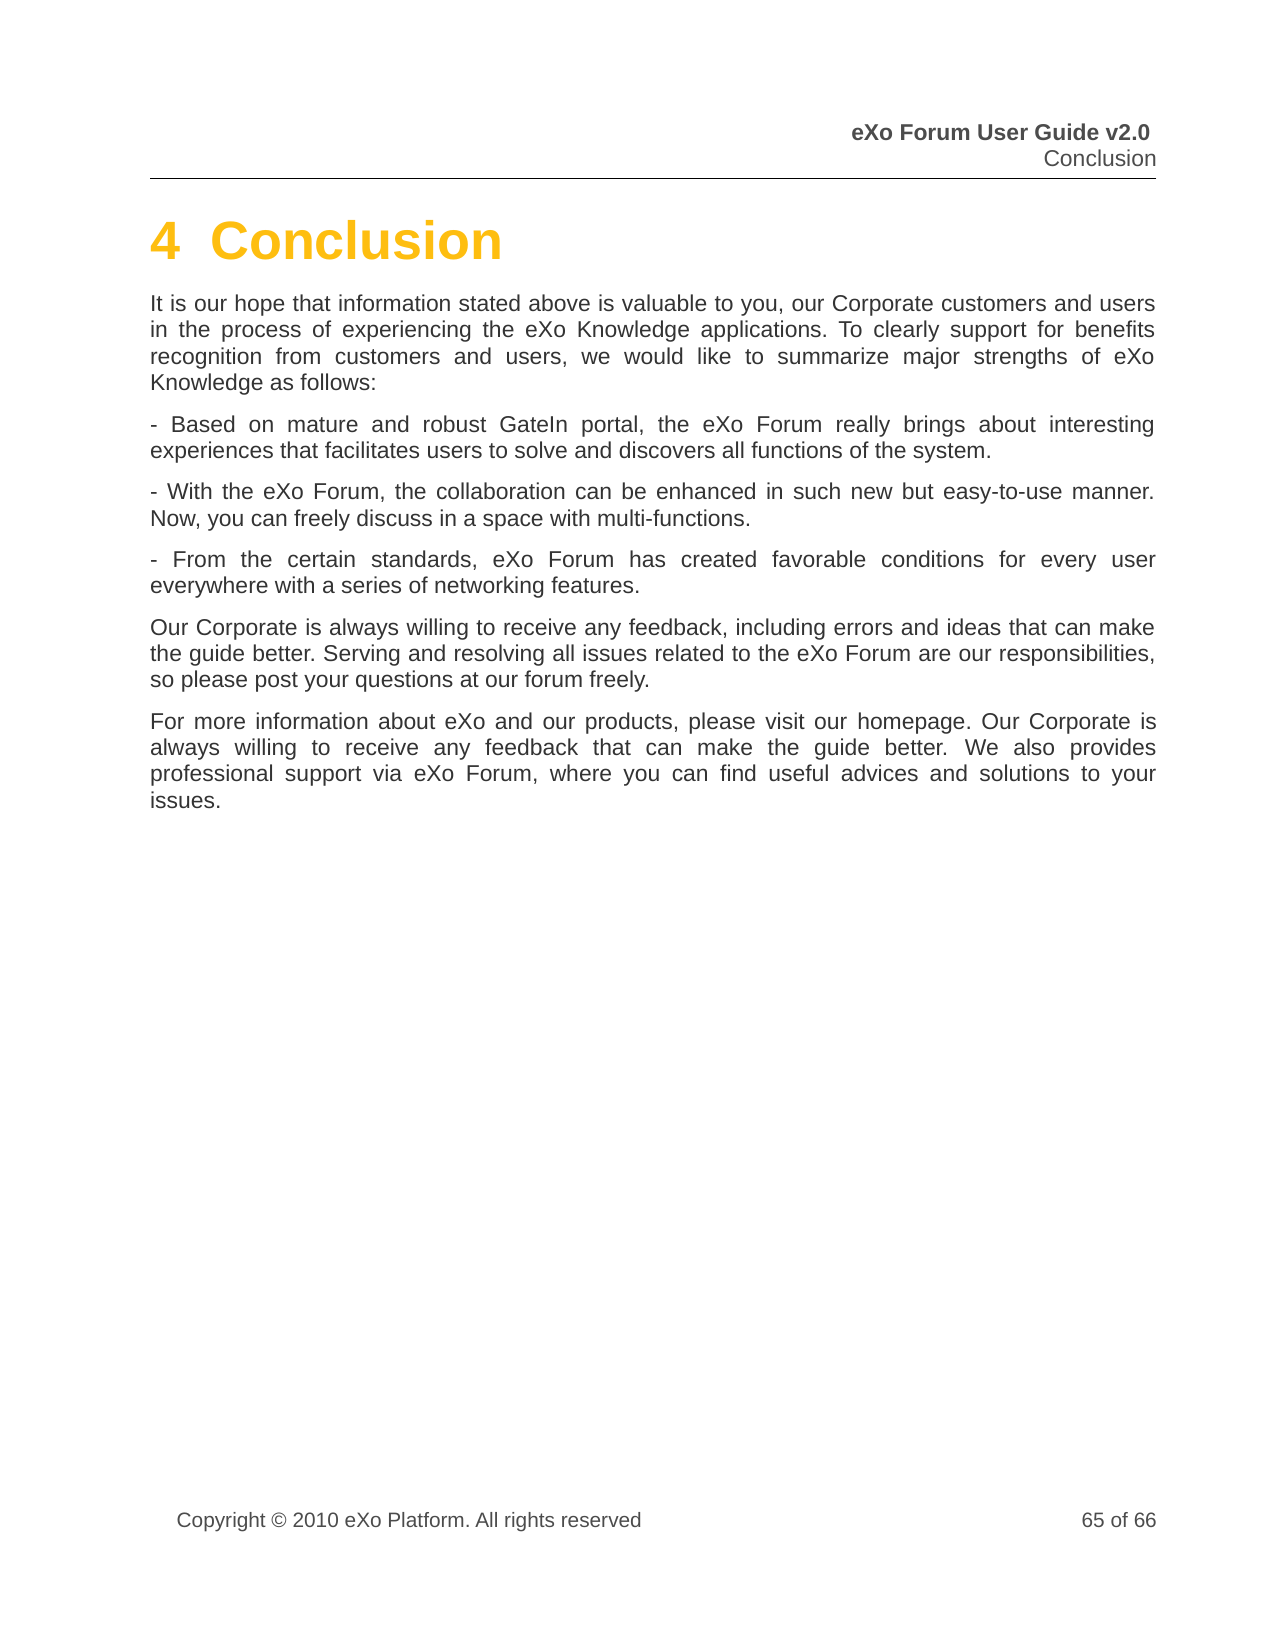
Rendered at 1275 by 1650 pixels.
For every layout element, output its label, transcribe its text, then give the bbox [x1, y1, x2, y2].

text For more information about eXo and our products, please visit our homepage. Our Corporate is always willing to receive any feedback that can make the guide better. We also provides professional support via eXo Forum, where you can find useful advices and solutions to your issues. [150, 708, 1156, 813]
text - Based on mature and robust GateIn portal, the eXo Forum really brings about interesting experiences that facilitates users to solve and discovers all functions of the system. [150, 411, 1156, 463]
text - With the eXo Forum, the collaboration can be enhanced in such new but easy-to-use manner. Now, you can freely discuss in a space with multi-functions. [150, 478, 1156, 531]
text - From the certain standards, eXo Forum has created favorable conditions for every user everywhere with a series of networking features. [150, 546, 1156, 599]
text Our Corporate is always willing to receive any feedback, including errors and ideas that can make the guide better. Serving and resolving all issues related to the eXo Forum are our responsibilities, so please post your questions at our forum freely. [150, 614, 1156, 693]
subtitle Conclusion [150, 208, 1156, 271]
text It is our hope that information stated above is valuable to you, our Corporate customers and users in the process of experiencing the eXo Knowledge applications. To clearly support for benefits recognition from customers and users, we would like to summarize major strengths of eXo Knowledge as follows: [150, 290, 1156, 396]
